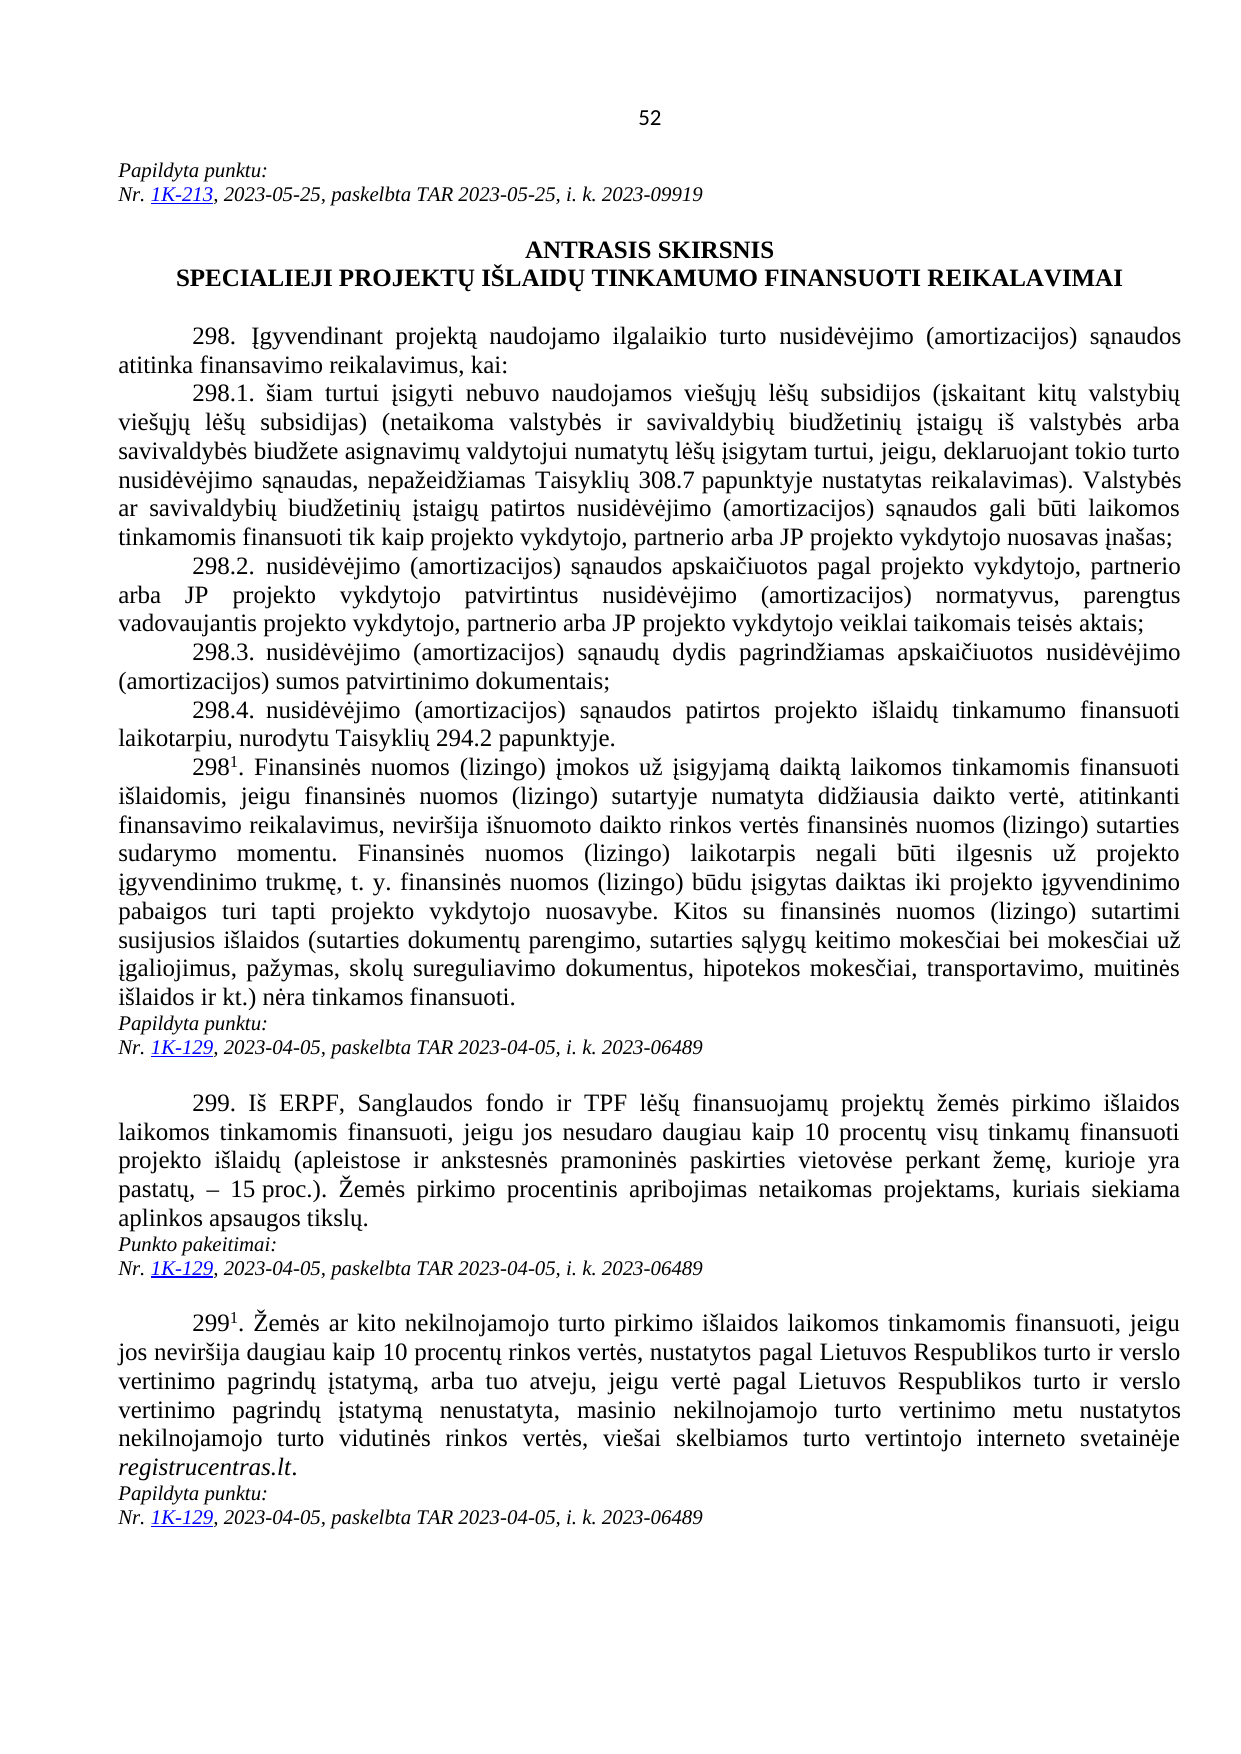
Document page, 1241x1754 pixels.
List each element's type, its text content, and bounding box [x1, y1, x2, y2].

text 2991. Žemės ar kito nekilnojamojo turto pirkimo išlaidos laikomos tinkamomis finansuoti, jeigu jos neviršija daugiau kaip 10 procentų rinkos vertės, nustatytos pagal Lietuvos Respublikos turto ir verslo vertinimo pagrindų įstatymą, arba tuo atveju, jeigu vertė pagal Lietuvos Respublikos turto ir verslo vertinimo pagrindų įstatymą nenustatyta, masinio nekilnojamojo turto vertinimo metu nustatytos nekilnojamojo turto vidutinės rinkos vertės, viešai skelbiamos turto vertintojo interneto svetainėje registrucentras.lt. [118, 1308, 1181, 1481]
text 298. Įgyvendinant projektą naudojamo ilgalaikio turto nusidėvėjimo (amortizacijos) sąnaudos atitinka finansavimo reikalavimus, kai: [118, 321, 1181, 378]
text 2981. Finansinės nuomos (lizingo) įmokos už įsigyjamą daiktą laikomos tinkamomis finansuoti išlaidomis, jeigu finansinės nuomos (lizingo) sutartyje numatyta didžiausia daikto vertė, atitinkanti finansavimo reikalavimus, neviršija išnuomoto daikto rinkos vertės finansinės nuomos (lizingo) sutarties sudarymo momentu. Finansinės nuomos (lizingo) laikotarpis negali būti ilgesnis už projekto įgyvendinimo trukmę, t. y. finansinės nuomos (lizingo) būdu įsigytas daiktas iki projekto įgyvendinimo pabaigos turi tapti projekto vykdytojo nuosavybe. Kitos su finansinės nuomos (lizingo) sutartimi susijusios išlaidos (sutarties dokumentų parengimo, sutarties sąlygų keitimo mokesčiai bei mokesčiai už įgaliojimus, pažymas, skolų sureguliavimo dokumentus, hipotekos mokesčiai, transportavimo, muitinės išlaidos ir kt.) nėra tinkamos finansuoti. [118, 752, 1181, 1011]
text 298.4. nusidėvėjimo (amortizacijos) sąnaudos patirtos projekto išlaidų tinkamumo finansuoti laikotarpiu, nurodytu Taisyklių 294.2 papunktyje. [118, 695, 1181, 752]
text 298.1. šiam turtui įsigyti nebuvo naudojamos viešųjų lėšų subsidijos (įskaitant kitų valstybių viešųjų lėšų subsidijas) (netaikoma valstybės ir savivaldybių biudžetinių įstaigų iš valstybės arba savivaldybės biudžete asignavimų valdytojui numatytų lėšų įsigytam turtui, jeigu, deklaruojant tokio turto nusidėvėjimo sąnaudas, nepažeidžiamas Taisyklių 308.7 papunktyje nustatytas reikalavimas). Valstybės ar savivaldybių biudžetinių įstaigų patirtos nusidėvėjimo (amortizacijos) sąnaudos gali būti laikomos tinkamomis finansuoti tik kaip projekto vykdytojo, partnerio arba JP projekto vykdytojo nuosavas įnašas; [118, 378, 1181, 551]
subtitle ANTRASIS SKIRSNIS [118, 235, 1181, 263]
text Nr. 1K-129, 2023-04-05, paskelbta TAR 2023-04-05, i. k. 2023-06489 [118, 1505, 1181, 1529]
text 298.3. nusidėvėjimo (amortizacijos) sąnaudų dydis pagrindžiamas apskaičiuotos nusidėvėjimo (amortizacijos) sumos patvirtinimo dokumentais; [118, 637, 1181, 695]
text Nr. 1K-129, 2023-04-05, paskelbta TAR 2023-04-05, i. k. 2023-06489 [118, 1035, 1181, 1059]
text Nr. 1K-129, 2023-04-05, paskelbta TAR 2023-04-05, i. k. 2023-06489 [118, 1256, 1181, 1280]
text Nr. 1K-213, 2023-05-25, paskelbta TAR 2023-05-25, i. k. 2023-09919 [118, 182, 1181, 206]
text Papildyta punktu: [118, 1011, 1181, 1035]
text Punkto pakeitimai: [118, 1232, 1181, 1256]
text 298.2. nusidėvėjimo (amortizacijos) sąnaudos apskaičiuotos pagal projekto vykdytojo, partnerio arba JP projekto vykdytojo patvirtintus nusidėvėjimo (amortizacijos) normatyvus, parengtus vadovaujantis projekto vykdytojo, partnerio arba JP projekto vykdytojo veiklai taikomais teisės aktais; [118, 551, 1181, 637]
text Papildyta punktu: [118, 158, 1181, 182]
text 299. Iš ERPF, Sanglaudos fondo ir TPF lėšų finansuojamų projektų žemės pirkimo išlaidos laikomos tinkamomis finansuoti, jeigu jos nesudaro daugiau kaip 10 procentų visų tinkamų finansuoti projekto išlaidų (apleistose ir ankstesnės pramoninės paskirties vietovėse perkant žemę, kurioje yra pastatų, – 15 proc.). Žemės pirkimo procentinis apribojimas netaikomas projektams, kuriais siekiama aplinkos apsaugos tikslų. [118, 1088, 1181, 1232]
subtitle SPECIALIEJI PROJEKTŲ IŠLAIDŲ TINKAMUMO FINANSUOTI REIKALAVIMAI [118, 263, 1181, 292]
text Papildyta punktu: [118, 1481, 1181, 1505]
